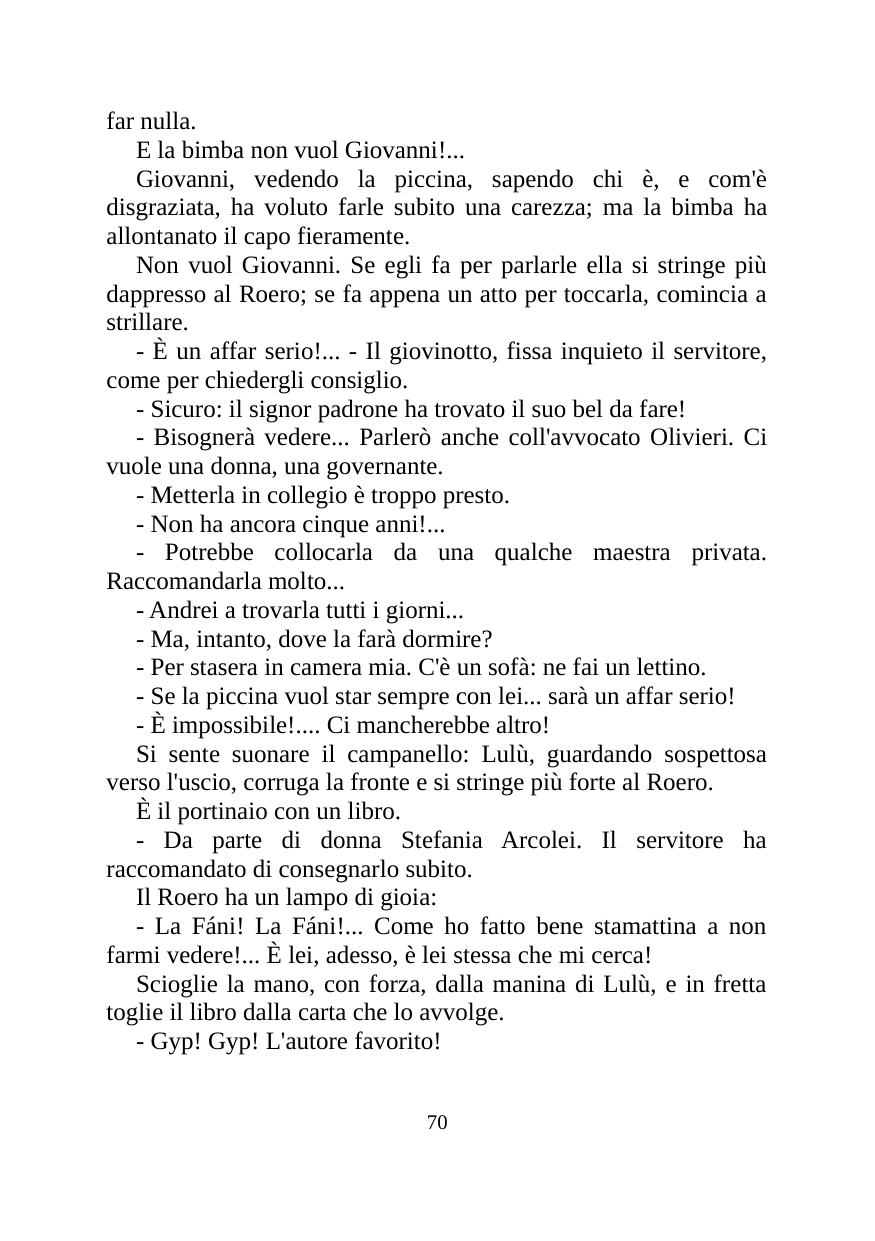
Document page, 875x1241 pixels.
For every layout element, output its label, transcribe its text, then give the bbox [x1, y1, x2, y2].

text - È un affar serio!... - Il giovinotto, fissa inquieto il servitore, come per chiedergli consiglio. [106, 336, 768, 394]
text Scioglie la mano, con forza, dalla manina di Lulù, e in fretta toglie il libro dalla carta che lo avvolge. [106, 969, 768, 1026]
text Non vuol Giovanni. Se egli fa per parlarle ella si stringe più dappresso al Roero; se fa appena un atto per toccarla, comincia a strillare. [106, 250, 768, 336]
text - È impossibile!.... Ci mancherebbe altro! [106, 710, 768, 739]
text E la bimba non vuol Giovanni!... [106, 135, 768, 164]
text - La Fáni! La Fáni!... Come ho fatto bene stamattina a non farmi vedere!... È lei, adesso, è lei stessa che mi cerca! [106, 911, 768, 969]
text - Sicuro: il signor padrone ha trovato il suo bel da fare! [106, 394, 768, 422]
text - Metterla in collegio è troppo presto. [106, 480, 768, 509]
text - Per stasera in camera mia. C'è un sofà: ne fai un lettino. [106, 652, 768, 681]
text - Andrei a trovarla tutti i giorni... [106, 595, 768, 624]
text Il Roero ha un lampo di gioia: [106, 882, 768, 911]
text - Non ha ancora cinque anni!... [106, 509, 768, 537]
text Si sente suonare il campanello: Lulù, guardando sospettosa verso l'uscio, corruga la fronte e si stringe più forte al Roero. [106, 739, 768, 796]
text È il portinaio con un libro. [106, 796, 768, 825]
text - Gyp! Gyp! L'autore favorito! [106, 1026, 768, 1055]
text - Da parte di donna Stefania Arcolei. Il servitore ha raccomandato di consegnarlo subito. [106, 825, 768, 882]
text - Ma, intanto, dove la farà dormire? [106, 624, 768, 652]
text - Bisognerà vedere... Parlerò anche coll'avvocato Olivieri. Ci vuole una donna, una governante. [106, 422, 768, 480]
text - Se la piccina vuol star sempre con lei... sarà un affar serio! [106, 681, 768, 710]
text Giovanni, vedendo la piccina, sapendo chi è, e com'è disgraziata, ha voluto farle subito una carezza; ma la bimba ha allontanato il capo fieramente. [106, 164, 768, 250]
text - Potrebbe collocarla da una qualche maestra privata. Raccomandarla molto... [106, 537, 768, 595]
text far nulla. [106, 106, 768, 135]
